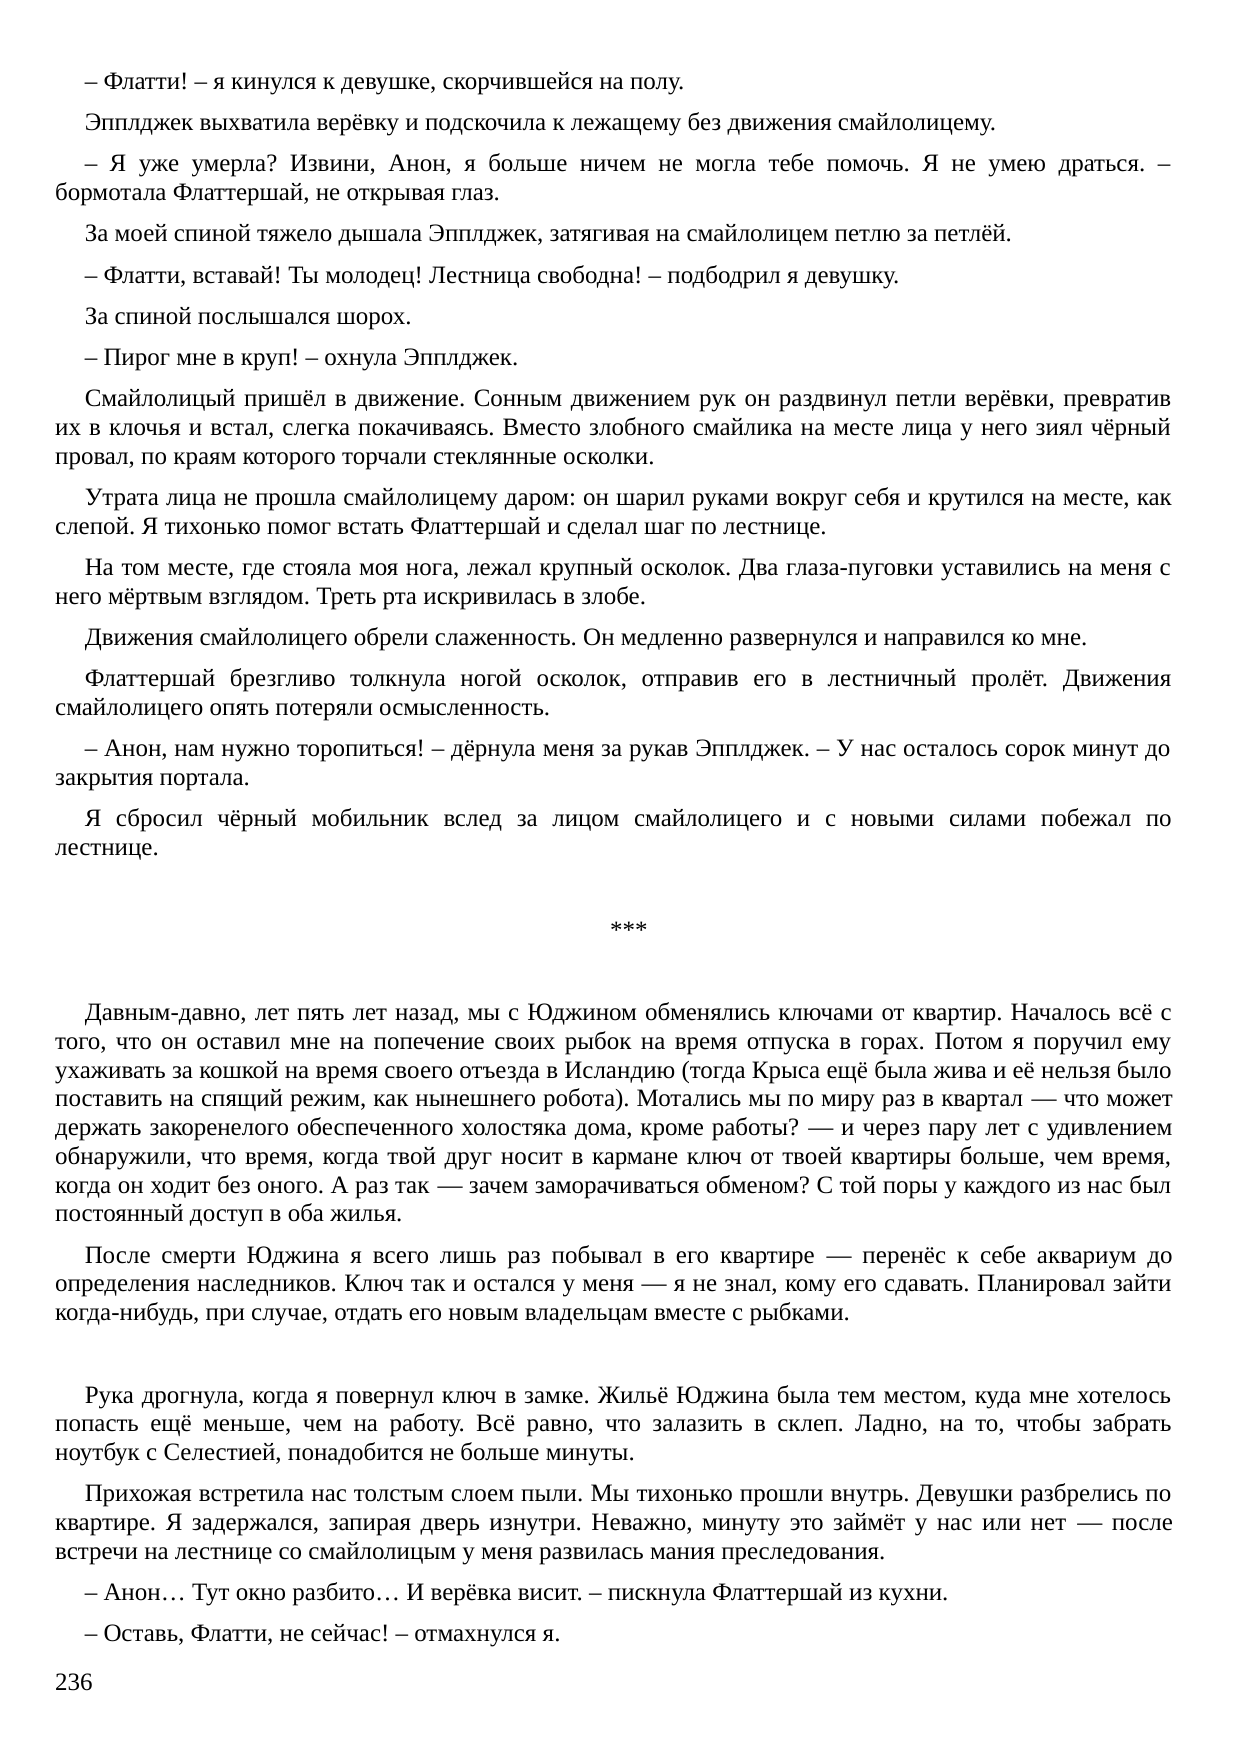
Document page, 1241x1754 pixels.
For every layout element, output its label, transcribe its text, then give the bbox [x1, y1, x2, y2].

text – Флатти! – я кинулся к девушке, скорчившейся на полу. [55, 66, 1173, 95]
text Флаттершай брезгливо толкнула ногой осколок, отправив его в лестничный пролёт. Движения смайлолицего опять потеряли осмысленность. [55, 663, 1173, 721]
text Эпплджек выхватила верёвку и подскочила к лежащему без движения смайлолицему. [55, 107, 1173, 136]
text На том месте, где стояла моя нога, лежал крупный осколок. Два глаза-пуговки уставились на меня с него мёртвым взглядом. Треть рта искривилась в злобе. [55, 552, 1173, 610]
text Давным-давно, лет пять лет назад, мы с Юджином обменялись ключами от квартир. Началось всё с того, что он оставил мне на попечение своих рыбок на время отпуска в горах. Потом я поручил ему ухаживать за кошкой на время своего отъезда в Исландию (тогда Крыса ещё была жива и её нельзя было поставить на спящий режим, как нынешнего робота). Мотались мы по миру раз в квартал — что может держать закоренелого обеспеченного холостяка дома, кроме работы? — и через пару лет с удивлением обнаружили, что время, когда твой друг носит в кармане ключ от твоей квартиры больше, чем время, когда он ходит без оного. А раз так — зачем заморачиваться обменом? С той поры у каждого из нас был постоянный доступ в оба жилья. [55, 997, 1173, 1227]
text – Оставь, Флатти, не сейчас! – отмахнулся я. [55, 1618, 1173, 1647]
text Смайлолицый пришёл в движение. Сонным движением рук он раздвинул петли верёвки, превратив их в клочья и встал, слегка покачиваясь. Вместо злобного смайлика на месте лица у него зиял чёрный провал, по краям которого торчали стеклянные осколки. [55, 383, 1173, 470]
text За спиной послышался шорох. [55, 301, 1173, 330]
text Прихожая встретила нас толстым слоем пыли. Мы тихонько прошли внутрь. Девушки разбрелись по квартире. Я задержался, запирая дверь изнутри. Неважно, минуту это займёт у нас или нет — после встречи на лестнице со смайлолицым у меня развилась мания преследования. [55, 1478, 1173, 1565]
text Движения смайлолицего обрели слаженность. Он медленно развернулся и направился ко мне. [55, 622, 1173, 651]
text – Анон, нам нужно торопиться! – дёрнула меня за рукав Эпплджек. – У нас осталось сорок минут до закрытия портала. [55, 733, 1173, 791]
text – Пирог мне в круп! – охнула Эпплджек. [55, 342, 1173, 371]
text После смерти Юджина я всего лишь раз побывал в его квартире — перенёс к себе аквариум до определения наследников. Ключ так и остался у меня — я не знал, кому его сдавать. Планировал зайти когда-нибудь, при случае, отдать его новым владельцам вместе с рыбками. [55, 1240, 1173, 1326]
text – Я уже умерла? Извини, Анон, я больше ничем не могла тебе помочь. Я не умею драться. – бормотала Флаттершай, не открывая глаз. [55, 148, 1173, 206]
text Я сбросил чёрный мобильник вслед за лицом смайлолицего и с новыми силами побежал по лестнице. [55, 803, 1173, 861]
text За моей спиной тяжело дышала Эпплджек, затягивая на смайлолицем петлю за петлёй. [55, 218, 1173, 247]
text – Флатти, вставай! Ты молодец! Лестница свободна! – подбодрил я девушку. [55, 260, 1173, 288]
text Утрата лица не прошла смайлолицему даром: он шарил руками вокруг себя и крутился на месте, как слепой. Я тихонько помог встать Флаттершай и сделал шаг по лестнице. [55, 482, 1173, 540]
text – Анон… Тут окно разбито… И верёвка висит. – пискнула Флаттершай из кухни. [55, 1577, 1173, 1606]
text Рука дрогнула, когда я повернул ключ в замке. Жильё Юджина была тем местом, куда мне хотелось попасть ещё меньше, чем на работу. Всё равно, что залазить в склеп. Ладно, на то, чтобы забрать ноутбук с Селестией, понадобится не больше минуты. [55, 1380, 1173, 1466]
text *** [55, 915, 1173, 943]
